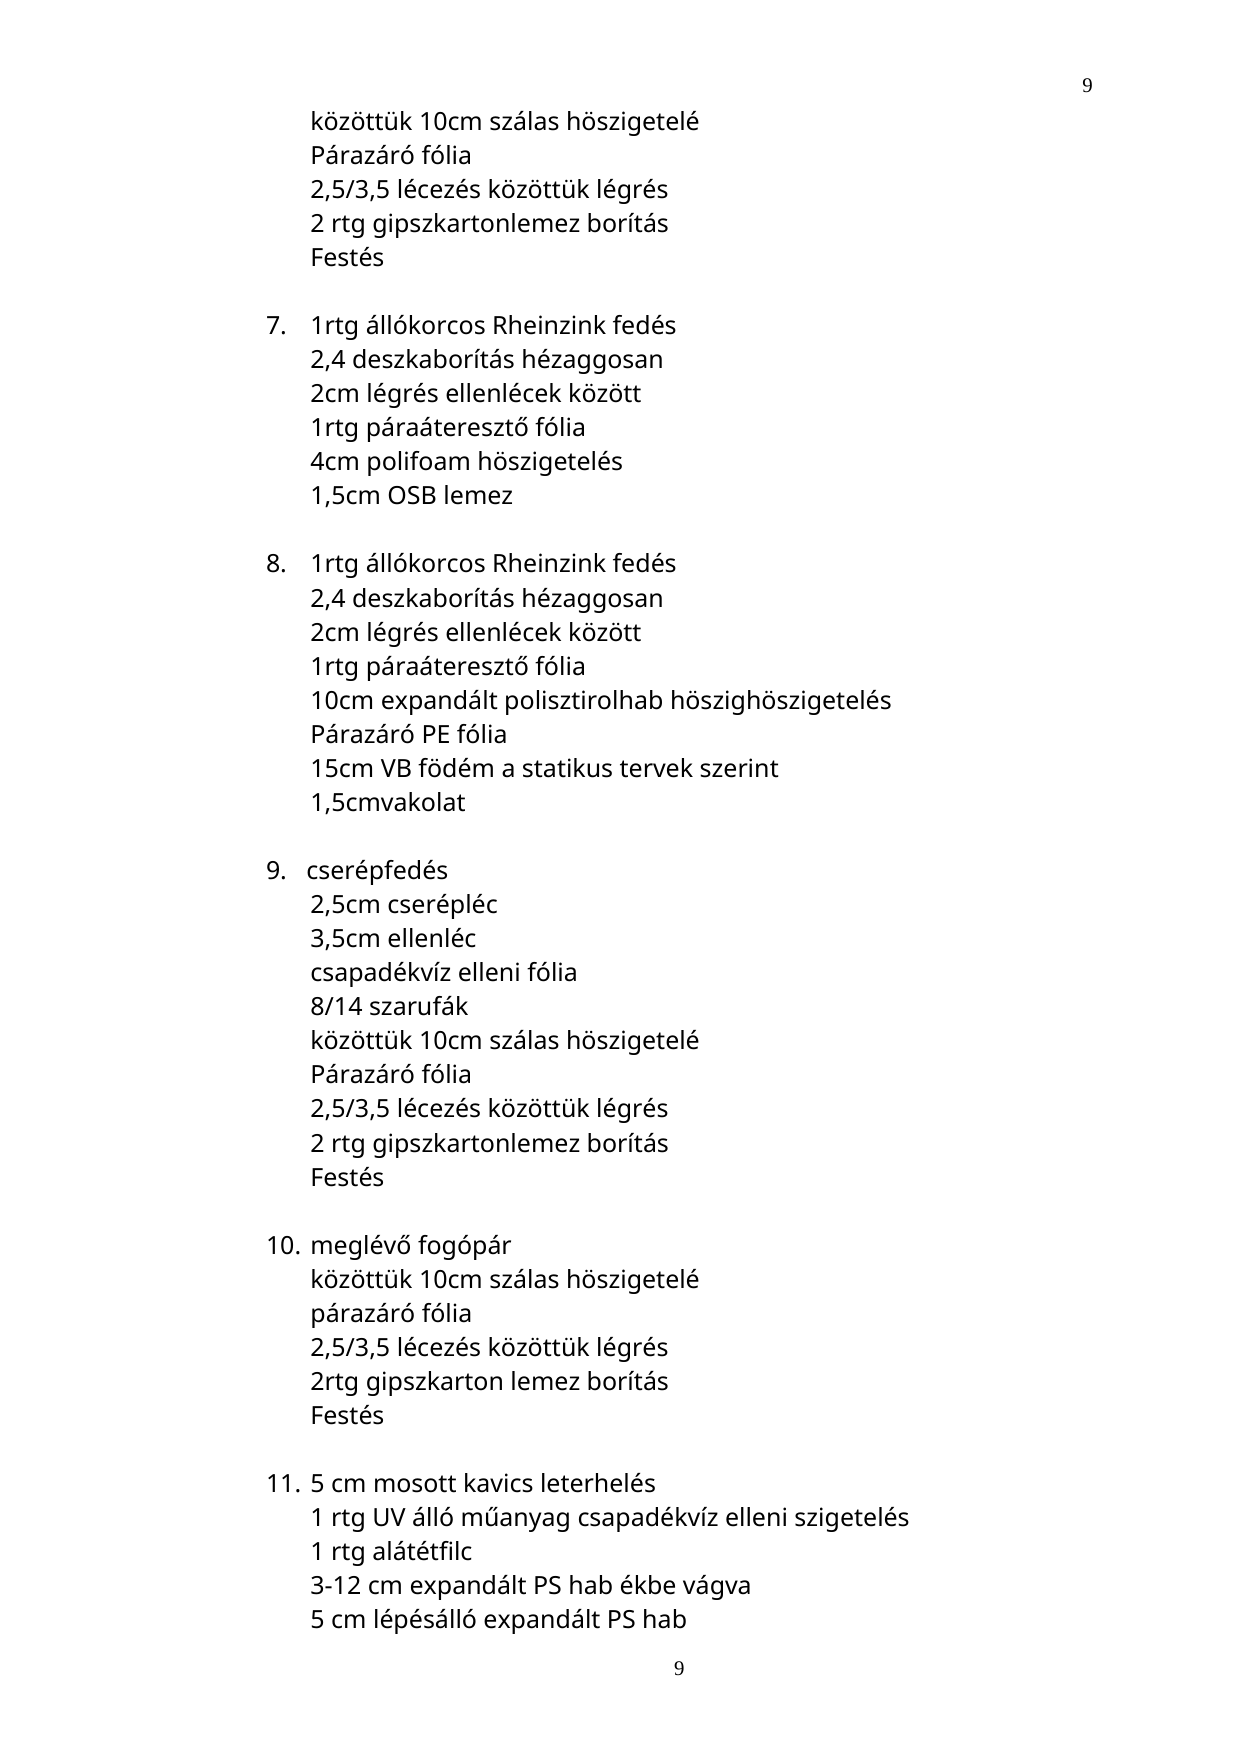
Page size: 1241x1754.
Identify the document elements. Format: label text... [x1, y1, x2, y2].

text 1rtg páraáteresztő fólia [266, 410, 1092, 444]
text Festés [266, 1159, 1092, 1193]
text 15cm VB födém a statikus tervek szerint [266, 751, 1092, 784]
text 4cm polifoam höszigetelés [266, 444, 1092, 478]
text 2,5/3,5 lécezés közöttük légrés [266, 171, 1092, 206]
text 2,5/3,5 lécezés közöttük légrés [266, 1329, 1092, 1364]
text 1,5cmvakolat [266, 784, 1092, 819]
text 1,5cm OSB lemez [266, 478, 1092, 512]
text 10. meglévő fogópár [266, 1227, 1092, 1261]
text 2,4 deszkaborítás hézaggosan [266, 580, 1092, 614]
text 2,5/3,5 lécezés közöttük légrés [266, 1091, 1092, 1125]
text 2 rtg gipszkartonlemez borítás [266, 206, 1092, 239]
text Festés [266, 239, 1092, 274]
text 2cm légrés ellenlécek között [266, 614, 1092, 648]
text 2rtg gipszkarton lemez borítás [266, 1364, 1092, 1398]
text közöttük 10cm szálas höszigetelé [266, 1261, 1092, 1296]
text Festés [266, 1398, 1092, 1432]
text 1 rtg UV álló műanyag csapadékvíz elleni szigetelés [266, 1500, 1092, 1534]
text 2 rtg gipszkartonlemez borítás [266, 1125, 1092, 1159]
text 11. 5 cm mosott kavics leterhelés [266, 1466, 1092, 1500]
text 2,4 deszkaborítás hézaggosan [266, 342, 1092, 376]
text 8/14 szarufák [266, 989, 1092, 1023]
text közöttük 10cm szálas höszigetelé [266, 103, 1092, 137]
text Párazáró fólia [266, 1057, 1092, 1091]
text 10cm expandált polisztirolhab höszighöszigetelés [266, 682, 1092, 716]
text 8. 1rtg állókorcos Rheinzink fedés [266, 546, 1092, 580]
text 2cm légrés ellenlécek között [266, 376, 1092, 410]
text párazáró fólia [266, 1296, 1092, 1329]
text 9. cserépfedés [266, 853, 1092, 887]
text csapadékvíz elleni fólia [266, 955, 1092, 989]
text 5 cm lépésálló expandált PS hab [266, 1602, 1092, 1636]
text 1 rtg alátétfilc [266, 1534, 1092, 1568]
text 3-12 cm expandált PS hab ékbe vágva [266, 1568, 1092, 1602]
text Párazáró PE fólia [266, 716, 1092, 751]
text 2,5cm cserépléc [266, 887, 1092, 921]
text Párazáró fólia [266, 137, 1092, 171]
text közöttük 10cm szálas höszigetelé [266, 1023, 1092, 1057]
text 3,5cm ellenléc [266, 921, 1092, 955]
text 1rtg páraáteresztő fólia [266, 648, 1092, 682]
text 7. 1rtg állókorcos Rheinzink fedés [266, 308, 1092, 342]
